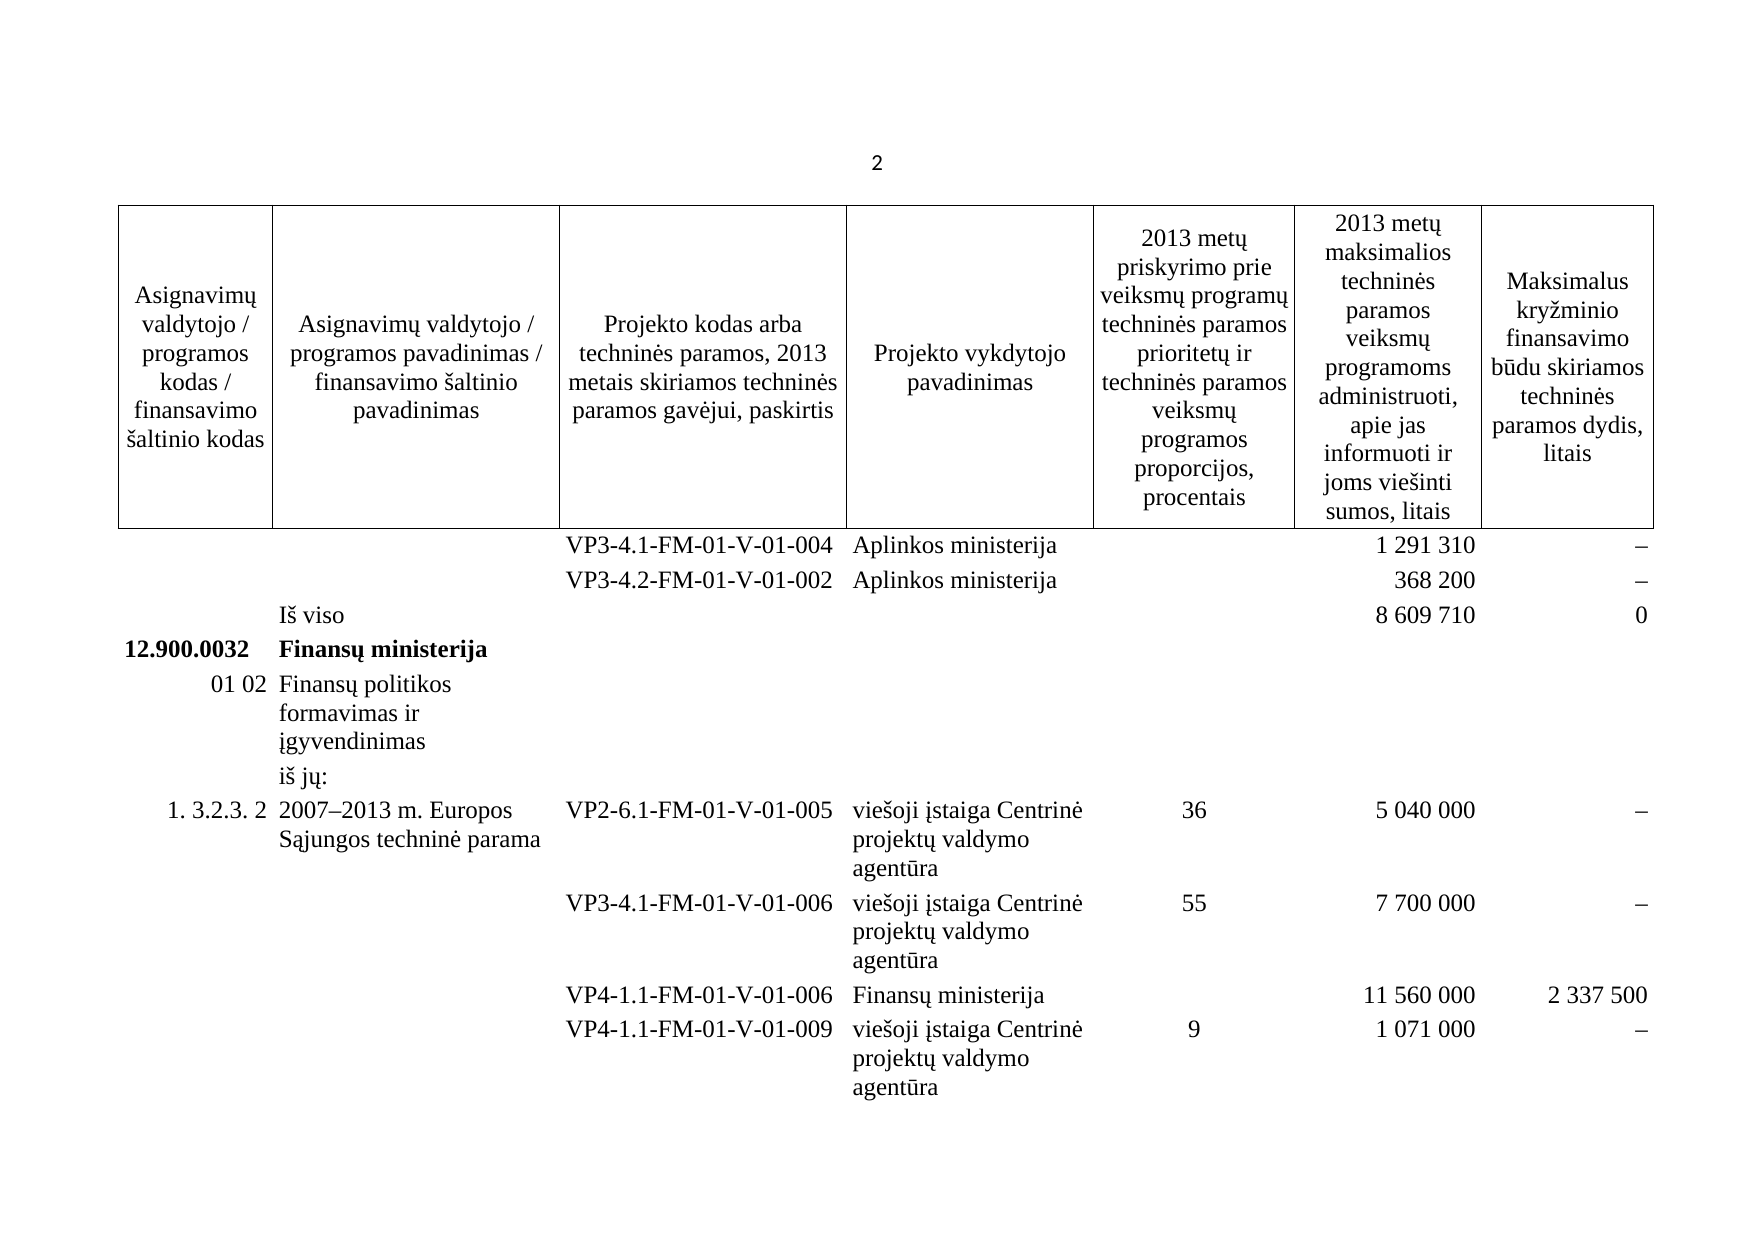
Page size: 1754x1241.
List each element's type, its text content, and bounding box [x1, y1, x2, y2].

table_header Asignavimų valdytojo / programos pavadinimas / finansavimo šaltinio pavadinimas [273, 206, 559, 528]
table_cell iš jų: [273, 758, 559, 793]
table_cell VP4-1.1-FM-01-V-01-009 [559, 1011, 846, 1103]
table_cell viešoji įstaiga Centrinė projektų valdymo agentūra [846, 885, 1094, 977]
table_cell [1094, 977, 1295, 1011]
table_header 2013 metų maksimalios techninės paramos veiksmų programoms administruoti, apie jas informuoti ir joms viešinti sumos, litais [1295, 206, 1481, 528]
table_cell 9 [1094, 1011, 1295, 1103]
table_cell viešoji įstaiga Centrinė projektų valdymo agentūra [846, 793, 1094, 885]
table_cell [559, 758, 846, 793]
table_cell VP3-4.1-FM-01-V-01-006 [559, 885, 846, 977]
table_cell 0 [1481, 597, 1653, 631]
table_cell VP4-1.1-FM-01-V-01-006 [559, 977, 846, 1011]
table_cell [118, 597, 273, 631]
table_cell – [1481, 562, 1653, 597]
table_cell 11 560 000 [1295, 977, 1481, 1011]
table_cell [1094, 631, 1295, 666]
table_cell [846, 666, 1094, 758]
table_cell [1094, 758, 1295, 793]
table_header Asignavimų valdytojo / programos kodas / finansavimo šaltinio kodas [119, 206, 272, 528]
table_cell [1295, 631, 1481, 666]
table_cell [1094, 666, 1295, 758]
table_cell – [1481, 885, 1653, 977]
table_cell [846, 631, 1094, 666]
table_cell [1481, 758, 1653, 793]
table_cell 5 040 000 [1295, 793, 1481, 885]
table_cell Aplinkos ministerija [846, 562, 1094, 597]
table_cell [1295, 666, 1481, 758]
table_cell [846, 597, 1094, 631]
table_cell 1 291 310 [1295, 529, 1481, 562]
table_cell 1 071 000 [1295, 1011, 1481, 1103]
table_cell 12.900.0032 [118, 631, 273, 666]
table_cell 55 [1094, 885, 1295, 977]
table_cell – [1481, 793, 1653, 885]
table_cell [1094, 597, 1295, 631]
table_cell Finansų ministerija [846, 977, 1094, 1011]
table_cell 7 700 000 [1295, 885, 1481, 977]
table_cell [559, 597, 846, 631]
table_cell [1094, 562, 1295, 597]
table_cell [559, 631, 846, 666]
table_cell Iš viso [273, 597, 559, 631]
table_cell [273, 529, 559, 597]
table_cell 368 200 [1295, 562, 1481, 597]
table_cell [846, 758, 1094, 793]
table_cell [1481, 631, 1653, 666]
table_cell – [1481, 529, 1653, 562]
table_cell VP2-6.1-FM-01-V-01-005 [559, 793, 846, 885]
table_cell [1295, 758, 1481, 793]
table_cell [559, 666, 846, 758]
table_cell [1094, 529, 1295, 562]
table_cell VP3-4.2-FM-01-V-01-002 [559, 562, 846, 597]
table_cell Finansų ministerija [273, 631, 559, 666]
table_cell 8 609 710 [1295, 597, 1481, 631]
table_cell [1481, 666, 1653, 758]
table_cell Finansų politikos formavimas ir įgyvendinimas [273, 666, 559, 758]
table_cell Aplinkos ministerija [846, 529, 1094, 562]
table_cell 2007–2013 m. Europos Sąjungos techninė parama [273, 793, 559, 1103]
table_header Projekto kodas arba techninės paramos, 2013 metais skiriamos techninės paramos gavėjui, paskirtis [560, 206, 846, 528]
table_cell [118, 529, 273, 597]
table_cell – [1481, 1011, 1653, 1103]
table_header Projekto vykdytojo pavadinimas [847, 206, 1093, 528]
table_cell 36 [1094, 793, 1295, 885]
table_cell VP3-4.1-FM-01-V-01-004 [559, 529, 846, 562]
table_header Maksimalus kryžminio finansavimo būdu skiriamos techninės paramos dydis, litais [1482, 206, 1653, 528]
table_cell 01 02 [118, 666, 273, 758]
table_cell [118, 758, 273, 793]
table_header 2013 metų priskyrimo prie veiksmų programų techninės paramos prioritetų ir techninės paramos veiksmų programos proporcijos, procentais [1094, 206, 1294, 528]
table_cell 2 337 500 [1481, 977, 1653, 1011]
table_cell viešoji įstaiga Centrinė projektų valdymo agentūra [846, 1011, 1094, 1103]
table_cell 1. 3.2.3. 2 [118, 793, 273, 1103]
